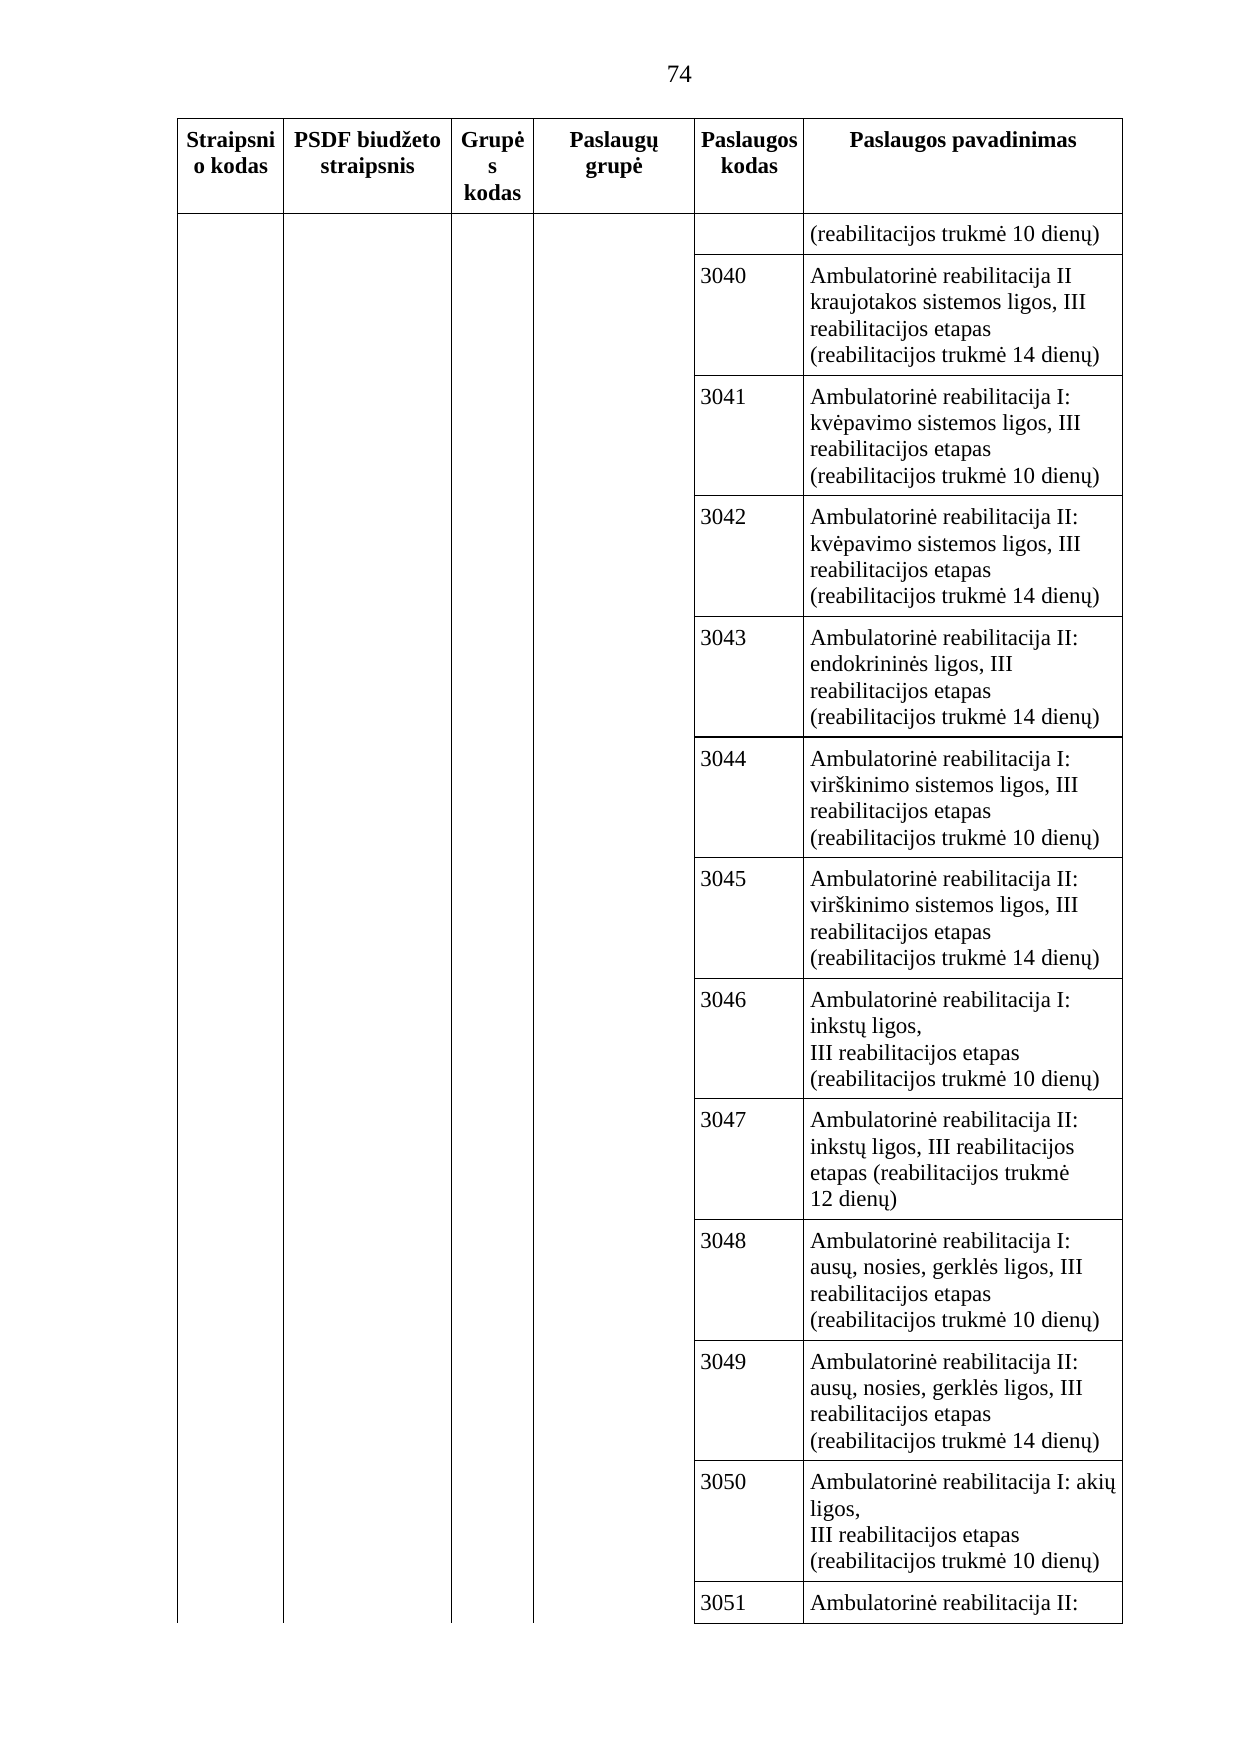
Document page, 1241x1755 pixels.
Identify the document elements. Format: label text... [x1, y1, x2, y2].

table_cell [452, 616, 533, 736]
table_cell 3046 [695, 979, 803, 1098]
table_header Paslaugų grupė [534, 119, 694, 212]
table_cell [284, 1460, 451, 1581]
table_cell 3042 [695, 496, 803, 616]
table_cell Ambulatorinė reabilitacija I: akių ligos, III reabilitacijos etapas (reabilitacijos trukmė 10 dienų) [804, 1461, 1122, 1581]
table_cell [178, 736, 283, 857]
table_cell 3051 [695, 1582, 803, 1622]
table_cell [284, 1581, 451, 1622]
table_cell Ambulatorinė reabilitacija II: virškinimo sistemos ligos, III reabilitacijos etapas (reabilitacijos trukmė 14 dienų) [804, 858, 1122, 978]
table_cell [534, 1581, 694, 1622]
table_cell 3050 [695, 1461, 803, 1581]
table_cell [284, 857, 451, 978]
table_cell [178, 1581, 283, 1622]
table_cell [452, 214, 533, 254]
table_cell [452, 1460, 533, 1581]
table_cell 3049 [695, 1341, 803, 1460]
table_cell [178, 1219, 283, 1339]
table_cell [452, 1098, 533, 1219]
table_header Straipsnio kodas [178, 119, 283, 212]
table_cell Ambulatorinė reabilitacija II: [804, 1582, 1122, 1622]
table_cell [284, 616, 451, 736]
table_cell [178, 857, 283, 978]
table_cell Ambulatorinė reabilitacija II: inkstų ligos, III reabilitacijos etapas (reabilitacijos trukmė 12 dienų) [804, 1099, 1122, 1219]
table_cell [284, 375, 451, 495]
table_cell [284, 978, 451, 1098]
table_cell Ambulatorinė reabilitacija I: ausų, nosies, gerklės ligos, III reabilitacijos etapas (reabilitacijos trukmė 10 dienų) [804, 1220, 1122, 1339]
table_cell 3043 [695, 617, 803, 736]
table_cell [178, 254, 283, 374]
table_cell [534, 978, 694, 1098]
table_cell [534, 214, 694, 254]
table_cell [695, 214, 803, 254]
table_cell Ambulatorinė reabilitacija I: kvėpavimo sistemos ligos, III reabilitacijos etapas (reabilitacijos trukmė 10 dienų) [804, 376, 1122, 495]
table_cell [534, 736, 694, 857]
table_cell [284, 1340, 451, 1460]
table_cell 3048 [695, 1220, 803, 1339]
table_cell [452, 1340, 533, 1460]
table_cell Ambulatorinė reabilitacija II: kvėpavimo sistemos ligos, III reabilitacijos etapas (reabilitacijos trukmė 14 dienų) [804, 496, 1122, 616]
table_header Paslaugos pavadinimas [804, 119, 1122, 212]
table_cell [178, 1098, 283, 1219]
table_cell [284, 736, 451, 857]
table_cell Ambulatorinė reabilitacija II: ausų, nosies, gerklės ligos, III reabilitacijos etapas (reabilitacijos trukmė 14 dienų) [804, 1341, 1122, 1460]
table_cell [452, 375, 533, 495]
table_cell 3045 [695, 858, 803, 978]
table_cell [178, 1460, 283, 1581]
table_cell [284, 495, 451, 616]
table_cell [284, 214, 451, 254]
table_cell [534, 1219, 694, 1339]
table_cell [534, 254, 694, 374]
table_cell Ambulatorinė reabilitacija I: inkstų ligos, III reabilitacijos etapas (reabilitacijos trukmė 10 dienų) [804, 979, 1122, 1098]
table_cell [452, 978, 533, 1098]
table_cell [534, 495, 694, 616]
table_cell [534, 1460, 694, 1581]
table_cell [284, 1219, 451, 1339]
table_cell [284, 254, 451, 374]
table_cell [452, 254, 533, 374]
table_header PSDF biudžeto straipsnis [284, 119, 451, 212]
table_cell 3040 [695, 255, 803, 374]
table_cell Ambulatorinė reabilitacija II: endokrininės ligos, III reabilitacijos etapas (reabilitacijos trukmė 14 dienų) [804, 617, 1122, 736]
table_cell [178, 214, 283, 254]
table_cell [284, 1098, 451, 1219]
table_cell [178, 375, 283, 495]
table_cell [178, 495, 283, 616]
table_cell [452, 1219, 533, 1339]
table_cell [534, 616, 694, 736]
table_cell [178, 1340, 283, 1460]
table_cell [452, 736, 533, 857]
table_cell [452, 1581, 533, 1622]
table_cell 3041 [695, 376, 803, 495]
table_cell Ambulatorinė reabilitacija I: virškinimo sistemos ligos, III reabilitacijos etapas (reabilitacijos trukmė 10 dienų) [804, 738, 1122, 857]
table_cell [452, 495, 533, 616]
table_cell (reabilitacijos trukmė 10 dienų) [804, 214, 1122, 254]
table_cell [534, 857, 694, 978]
table_cell [178, 616, 283, 736]
table_cell [534, 1098, 694, 1219]
table_header Grupės kodas [452, 119, 533, 212]
table_cell [534, 1340, 694, 1460]
table_cell [452, 857, 533, 978]
table_cell Ambulatorinė reabilitacija II kraujotakos sistemos ligos, III reabilitacijos etapas (reabilitacijos trukmė 14 dienų) [804, 255, 1122, 374]
table_header Paslaugos kodas [695, 119, 803, 212]
table_cell 3047 [695, 1099, 803, 1219]
table_cell [178, 978, 283, 1098]
table_cell [534, 375, 694, 495]
table_cell 3044 [695, 738, 803, 857]
